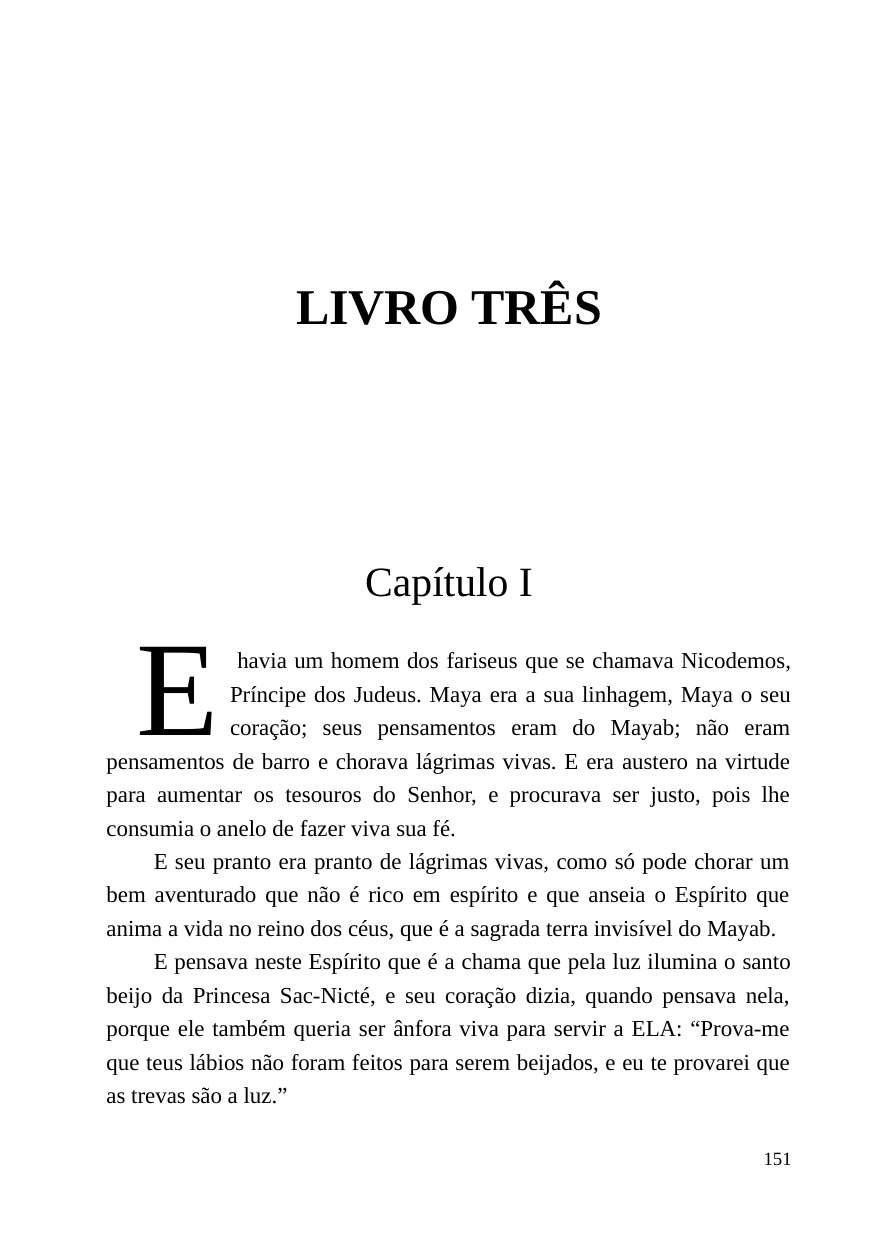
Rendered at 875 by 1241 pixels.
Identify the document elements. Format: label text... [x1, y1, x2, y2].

text E seu pranto era pranto de lágrimas vivas, como só pode chorar um bem aventurado que não é rico em espírito e que anseia o Espírito que anima a vida no reino dos céus, que é a sagrada terra invisível do Mayab. [106, 848, 791, 941]
text E pensava neste Espírito que é a chama que pela luz ilumina o santo beijo da Princesa Sac-Nicté, e seu coração dizia, quando pensava nela, porque ele também queria ser ânfora viva para servir a ELA: “Prova-me que teus lábios não foram feitos para serem beijados, e eu te provarei que as trevas são a luz.” [106, 948, 791, 1108]
subtitle LIVRO TRÊS [106, 277, 791, 335]
text E havia um homem dos fariseus que se chamava Nicodemos, Príncipe dos Judeus. Maya era a sua linhagem, Maya o seu coração; seus pensamentos eram do Mayab; não eram pensamentos de barro e chorava lágrimas vivas. E era austero na virtude para aumentar os tesouros do Senhor, e procurava ser justo, pois lhe consumia o anelo de fazer viva sua fé. [106, 647, 791, 841]
subtitle Capítulo I [106, 557, 791, 605]
